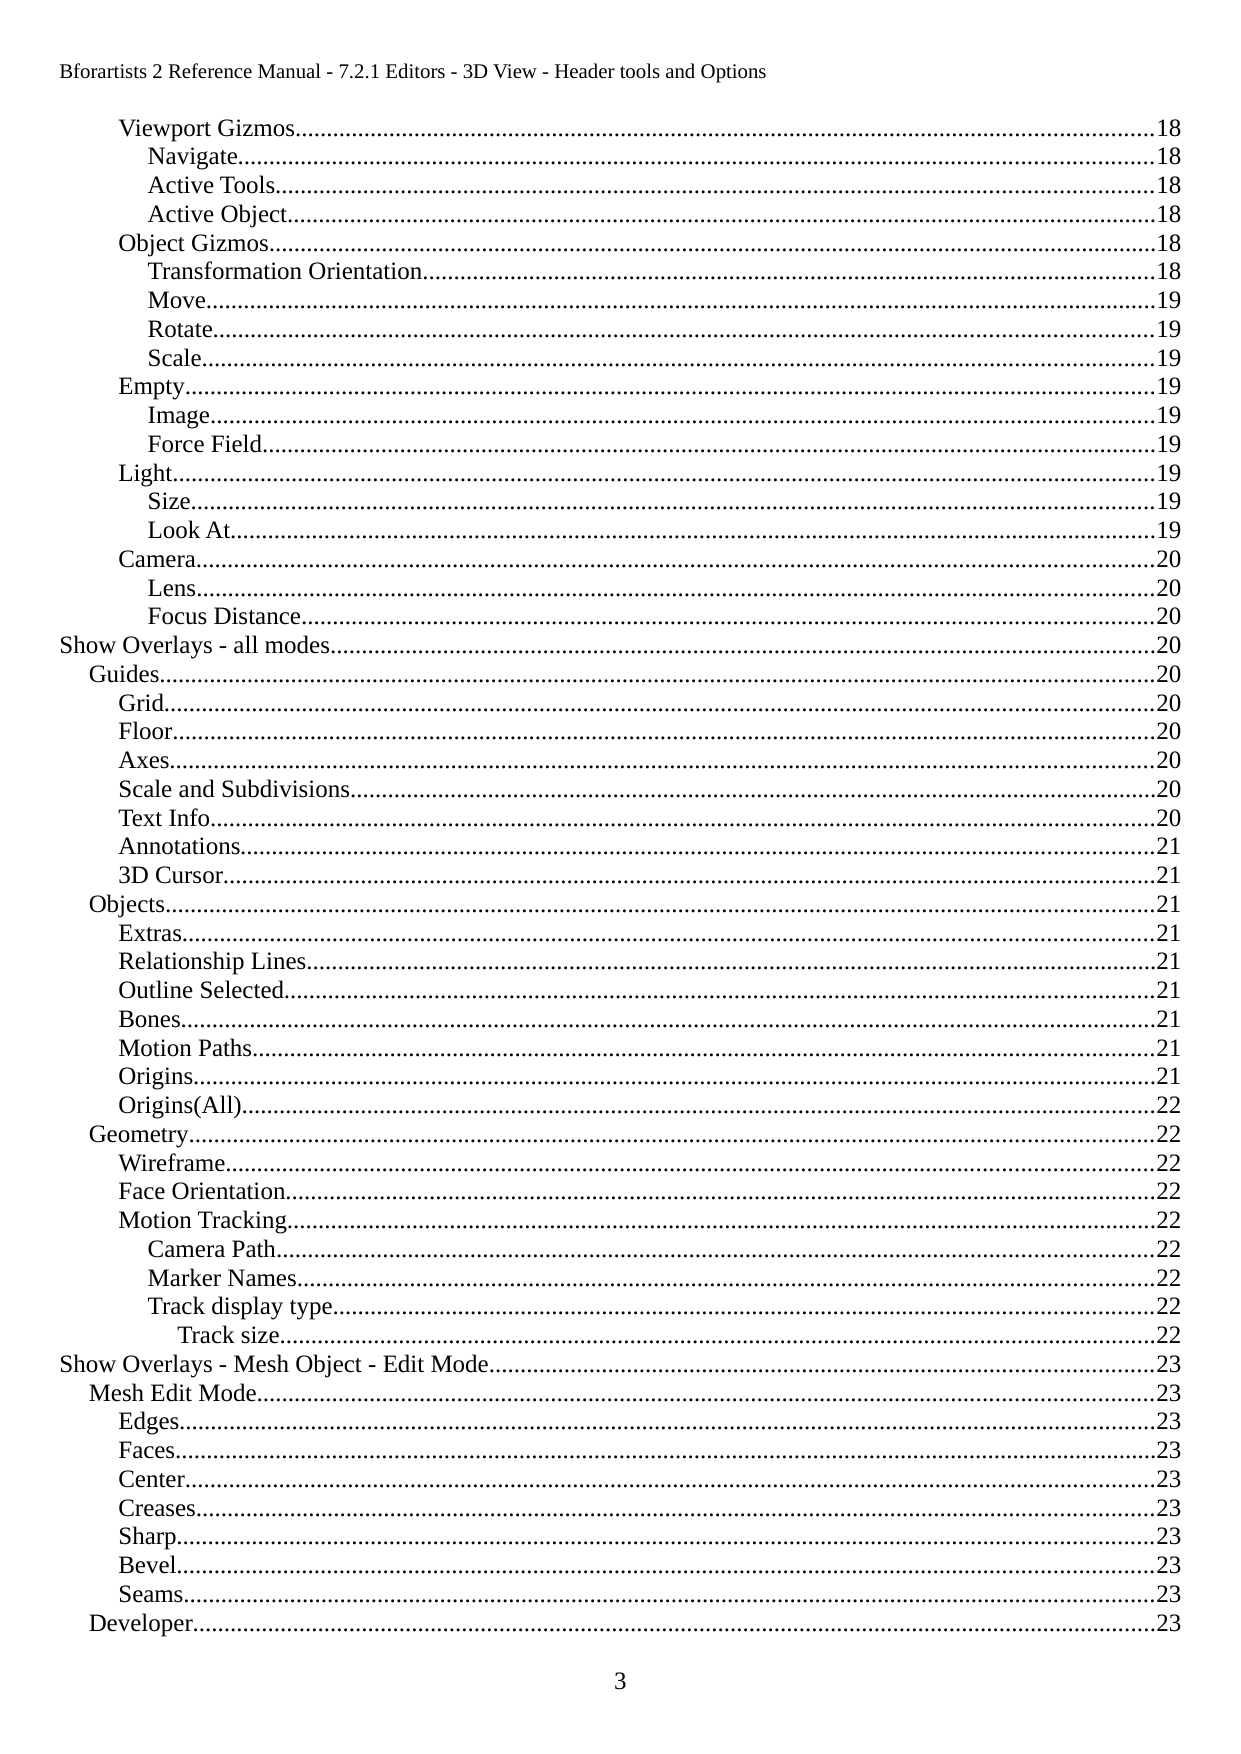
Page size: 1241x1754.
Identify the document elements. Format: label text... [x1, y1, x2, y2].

text Developer 23 [88, 1608, 1181, 1636]
text Floor 20 [118, 716, 1181, 745]
text Object Gizmos 18 [118, 228, 1181, 256]
text Mesh Edit Mode 23 [88, 1378, 1181, 1406]
text Active Object 18 [147, 199, 1181, 228]
text Faces 23 [118, 1435, 1181, 1464]
text Motion Tracking 22 [118, 1205, 1181, 1234]
text Lens 20 [147, 573, 1181, 601]
text Transformation Orientation 18 [147, 256, 1181, 285]
text Show Overlays - all modes 20 [59, 630, 1181, 659]
text Origins(All) 22 [118, 1090, 1181, 1119]
text Axes 20 [118, 745, 1181, 774]
text Marker Names 22 [147, 1263, 1181, 1291]
text Geometry 22 [88, 1119, 1181, 1148]
text Viewport Gizmos 18 [118, 113, 1181, 141]
text Outline Selected 21 [118, 975, 1181, 1004]
text Camera 20 [118, 544, 1181, 573]
text Force Field 19 [147, 429, 1181, 458]
text Wireframe 22 [118, 1148, 1181, 1176]
text Creases 23 [118, 1493, 1181, 1521]
text Bevel 23 [118, 1550, 1181, 1579]
text Navigate 18 [147, 141, 1181, 170]
text 3D Cursor 21 [118, 860, 1181, 889]
text Size 19 [147, 486, 1181, 515]
text Image 19 [147, 400, 1181, 429]
text Scale 19 [147, 343, 1181, 371]
text Grid 20 [118, 688, 1181, 716]
text Show Overlays - Mesh Object - Edit Mode 23 [59, 1349, 1181, 1378]
text Guides 20 [88, 659, 1181, 688]
text Move 19 [147, 285, 1181, 314]
text Edges 23 [118, 1406, 1181, 1435]
text Scale and Subdivisions 20 [118, 774, 1181, 803]
text Motion Paths 21 [118, 1033, 1181, 1061]
text Seams 23 [118, 1579, 1181, 1608]
text Annotations 21 [118, 831, 1181, 860]
text Extras 21 [118, 918, 1181, 946]
text Active Tools 18 [147, 170, 1181, 199]
text Text Info 20 [118, 803, 1181, 831]
text Center 23 [118, 1464, 1181, 1493]
text Focus Distance 20 [147, 601, 1181, 630]
text Bones 21 [118, 1004, 1181, 1033]
text Track size 22 [177, 1320, 1181, 1349]
text Empty 19 [118, 371, 1181, 400]
text Origins 21 [118, 1061, 1181, 1090]
text Sharp 23 [118, 1521, 1181, 1550]
text Face Orientation 22 [118, 1176, 1181, 1205]
text Look At 19 [147, 515, 1181, 544]
text Track display type 22 [147, 1291, 1181, 1320]
text Objects 21 [88, 889, 1181, 918]
text Relationship Lines 21 [118, 946, 1181, 975]
text Light 19 [118, 458, 1181, 486]
text Rotate 19 [147, 314, 1181, 343]
text Camera Path 22 [147, 1234, 1181, 1263]
